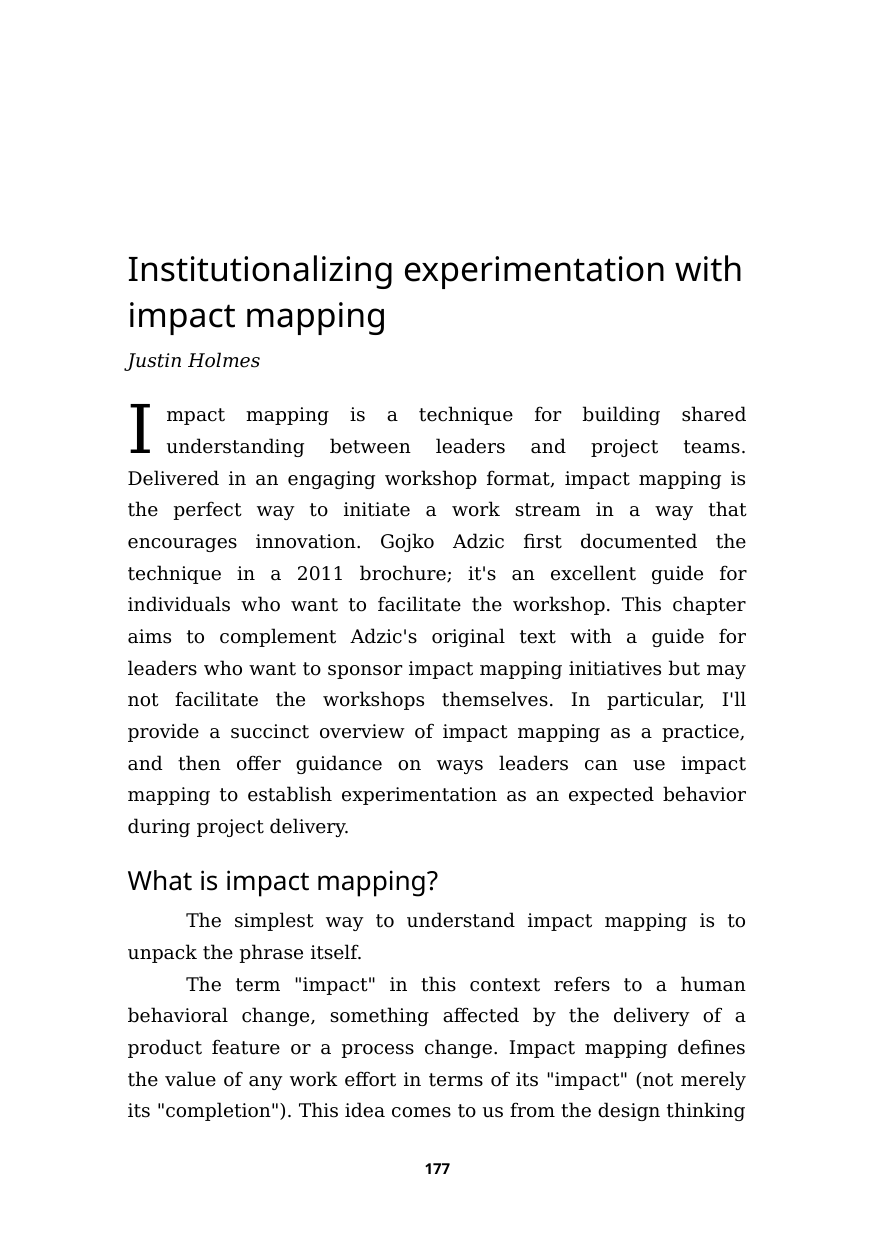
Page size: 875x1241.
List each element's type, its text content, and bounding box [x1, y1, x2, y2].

text Impact mapping is a technique for building shared understanding between leaders and project teams. Delivered in an engaging workshop format, impact mapping is the perfect way to initiate a work stream in a way that encourages innovation. Gojko Adzic first documented the technique in a 2011 brochure; it's an excellent guide for individuals who want to facilitate the workshop. This chapter aims to complement Adzic's original text with a guide for leaders who want to sponsor impact mapping initiatives but may not facilitate the workshops themselves. In particular, I'll provide a succinct overview of impact mapping as a practice, and then offer guidance on ways leaders can use impact mapping to establish experimentation as an expected behavior during project delivery. [127, 404, 747, 838]
text Justin Holmes [127, 350, 747, 372]
text The term "impact" in this context refers to a human behavioral change, something affected by the delivery of a product feature or a process change. Impact mapping defines the value of any work effort in terms of its "impact" (not merely its "completion"). This idea comes to us from the design thinking [127, 974, 747, 1122]
subtitle What is impact mapping? [127, 862, 747, 898]
text The simplest way to understand impact mapping is to unpack the phrase itself. [127, 911, 747, 964]
subtitle Institutionalizing experimentation with impact mapping [127, 246, 747, 338]
